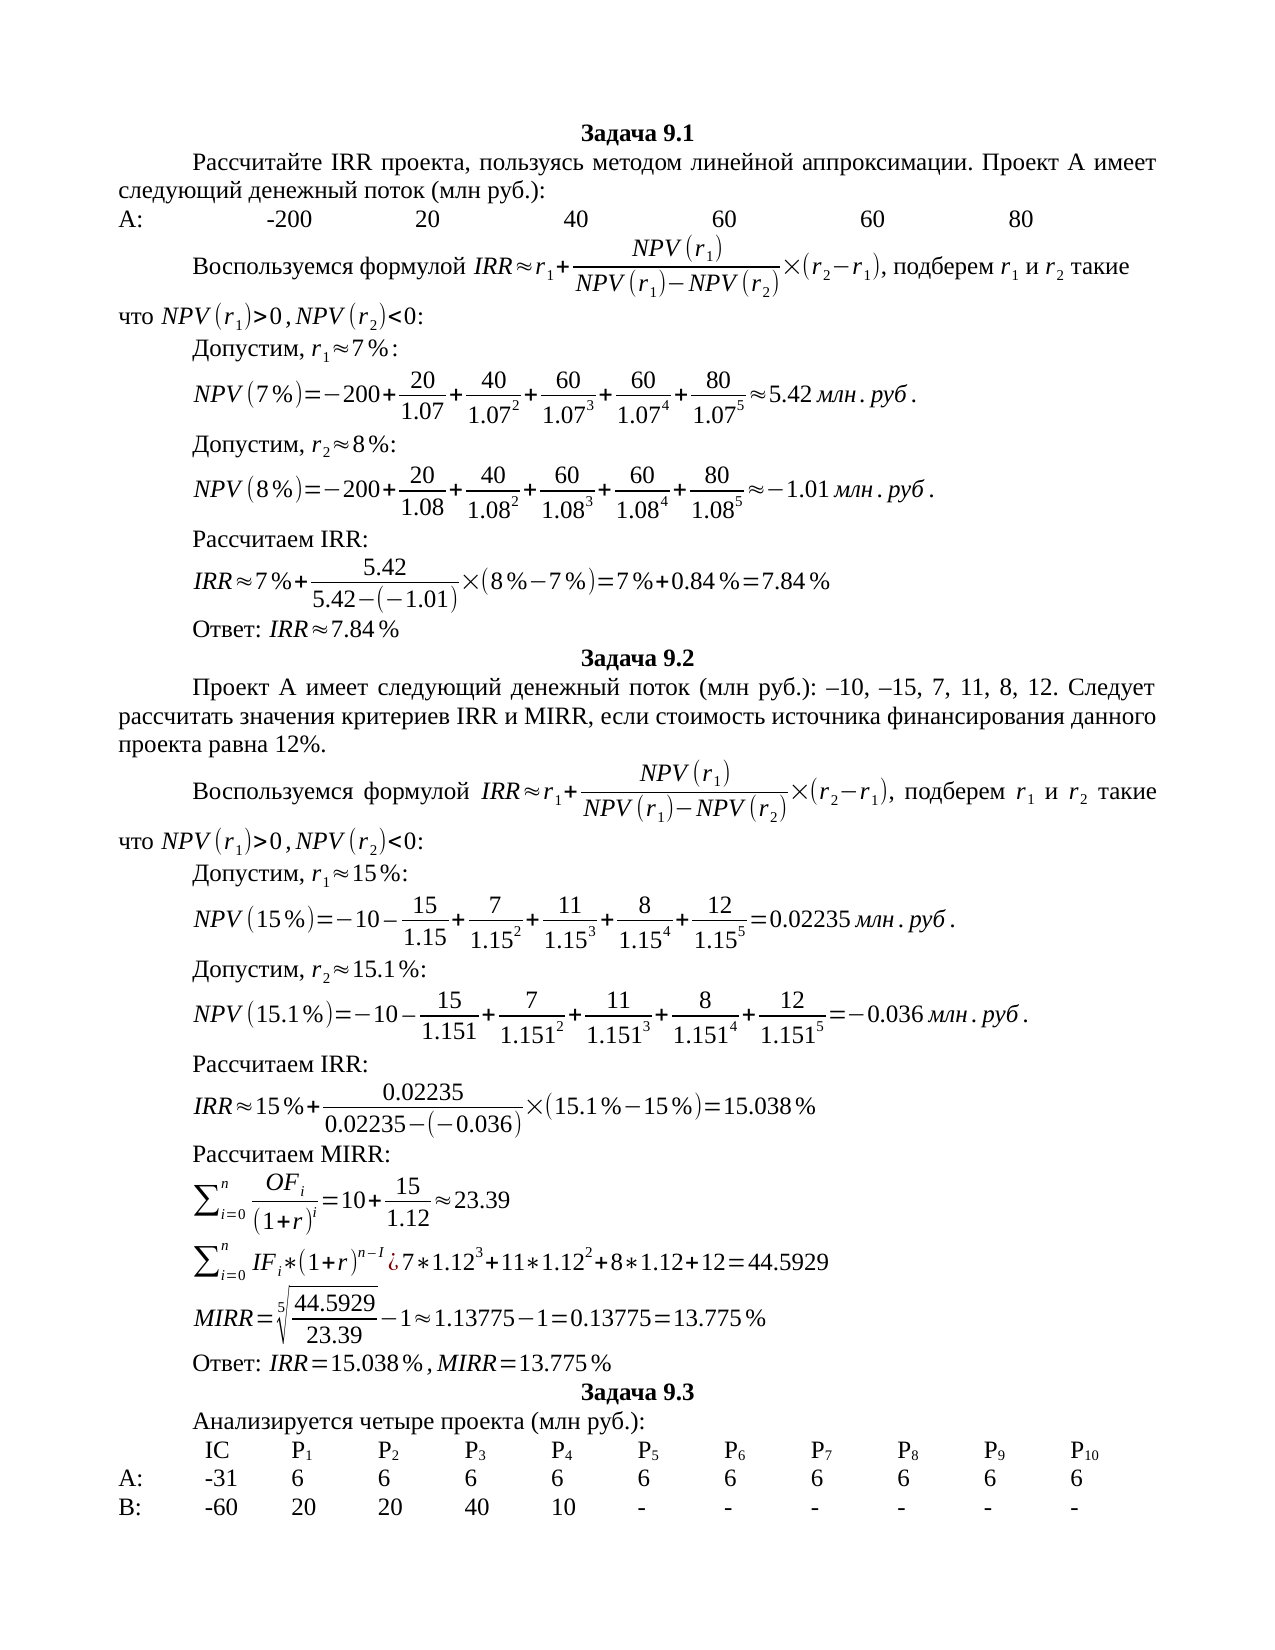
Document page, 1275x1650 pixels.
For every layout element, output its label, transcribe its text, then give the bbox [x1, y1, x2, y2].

table_header [118, 1435, 204, 1463]
table_header 80 [1008, 204, 1157, 233]
text Задача 9.2 [118, 643, 1157, 672]
text Рассчитайте IRR проекта, пользуясь методом линейной аппроксимации. Проект А имеет следующий денежный поток (млн руб.): [118, 147, 1157, 204]
table_cell 20 [378, 1492, 464, 1521]
table_cell -60 [205, 1492, 291, 1521]
text Задача 9.1 [118, 118, 1157, 147]
text Рассчитаем MIRR: [118, 1139, 1157, 1168]
table_header P10 [1070, 1435, 1157, 1463]
table_cell 6 [551, 1464, 637, 1492]
table_header A: [118, 204, 266, 233]
table_cell 6 [811, 1464, 897, 1492]
table_cell -31 [205, 1464, 291, 1492]
text Ответ: [118, 1348, 1157, 1377]
text Анализируется четыре проекта (млн руб.): [118, 1406, 1157, 1435]
table_cell 6 [724, 1464, 811, 1492]
table_header P7 [811, 1435, 897, 1463]
table_header P9 [984, 1435, 1070, 1463]
table_header 40 [563, 204, 712, 233]
table_header P5 [638, 1435, 724, 1463]
table_cell 6 [378, 1464, 464, 1492]
text Воспользуемся формулой , подберем и такие что : [118, 758, 1157, 858]
table_header 20 [415, 204, 563, 233]
table_cell 6 [638, 1464, 724, 1492]
table_cell A: [118, 1464, 204, 1492]
text Рассчитаем IRR: [118, 1049, 1157, 1078]
table_cell - [897, 1492, 984, 1521]
table_header P6 [724, 1435, 811, 1463]
table_cell 20 [291, 1492, 378, 1521]
table_header 60 [712, 204, 860, 233]
text Допустим, : [118, 858, 1157, 891]
table_cell 6 [464, 1464, 551, 1492]
table_header IС [205, 1435, 291, 1463]
table_cell - [1070, 1492, 1157, 1521]
table_header -200 [266, 204, 415, 233]
table_cell 40 [464, 1492, 551, 1521]
table_header P8 [897, 1435, 984, 1463]
table_cell - [724, 1492, 811, 1521]
text Рассчитаем IRR: [118, 524, 1157, 553]
text Допустим, : [118, 954, 1157, 986]
table_header P1 [291, 1435, 378, 1463]
table_cell 6 [897, 1464, 984, 1492]
text Проект А имеет следующий денежный поток (млн руб.): –10, –15, 7, 11, 8, 12. Следует рассчитать значения критериев IRR и MIRR, если стоимость источника финансирования данного проекта равна 12%. [118, 672, 1157, 758]
table_cell - [811, 1492, 897, 1521]
table_header P3 [464, 1435, 551, 1463]
text Допустим, : [118, 429, 1157, 461]
table_header P4 [551, 1435, 637, 1463]
table_cell 6 [1070, 1464, 1157, 1492]
table_cell - [984, 1492, 1070, 1521]
text Задача 9.3 [118, 1377, 1157, 1406]
table_header P2 [378, 1435, 464, 1463]
table_cell 6 [291, 1464, 378, 1492]
table_cell 10 [551, 1492, 637, 1521]
table_cell 6 [984, 1464, 1070, 1492]
table_cell - [638, 1492, 724, 1521]
table_header 60 [860, 204, 1008, 233]
table_cell B: [118, 1492, 204, 1521]
text Ответ: [118, 614, 1157, 643]
text Воспользуемся формулой , подберем и такие что : [118, 233, 1157, 333]
text Допустим, [118, 333, 1157, 366]
